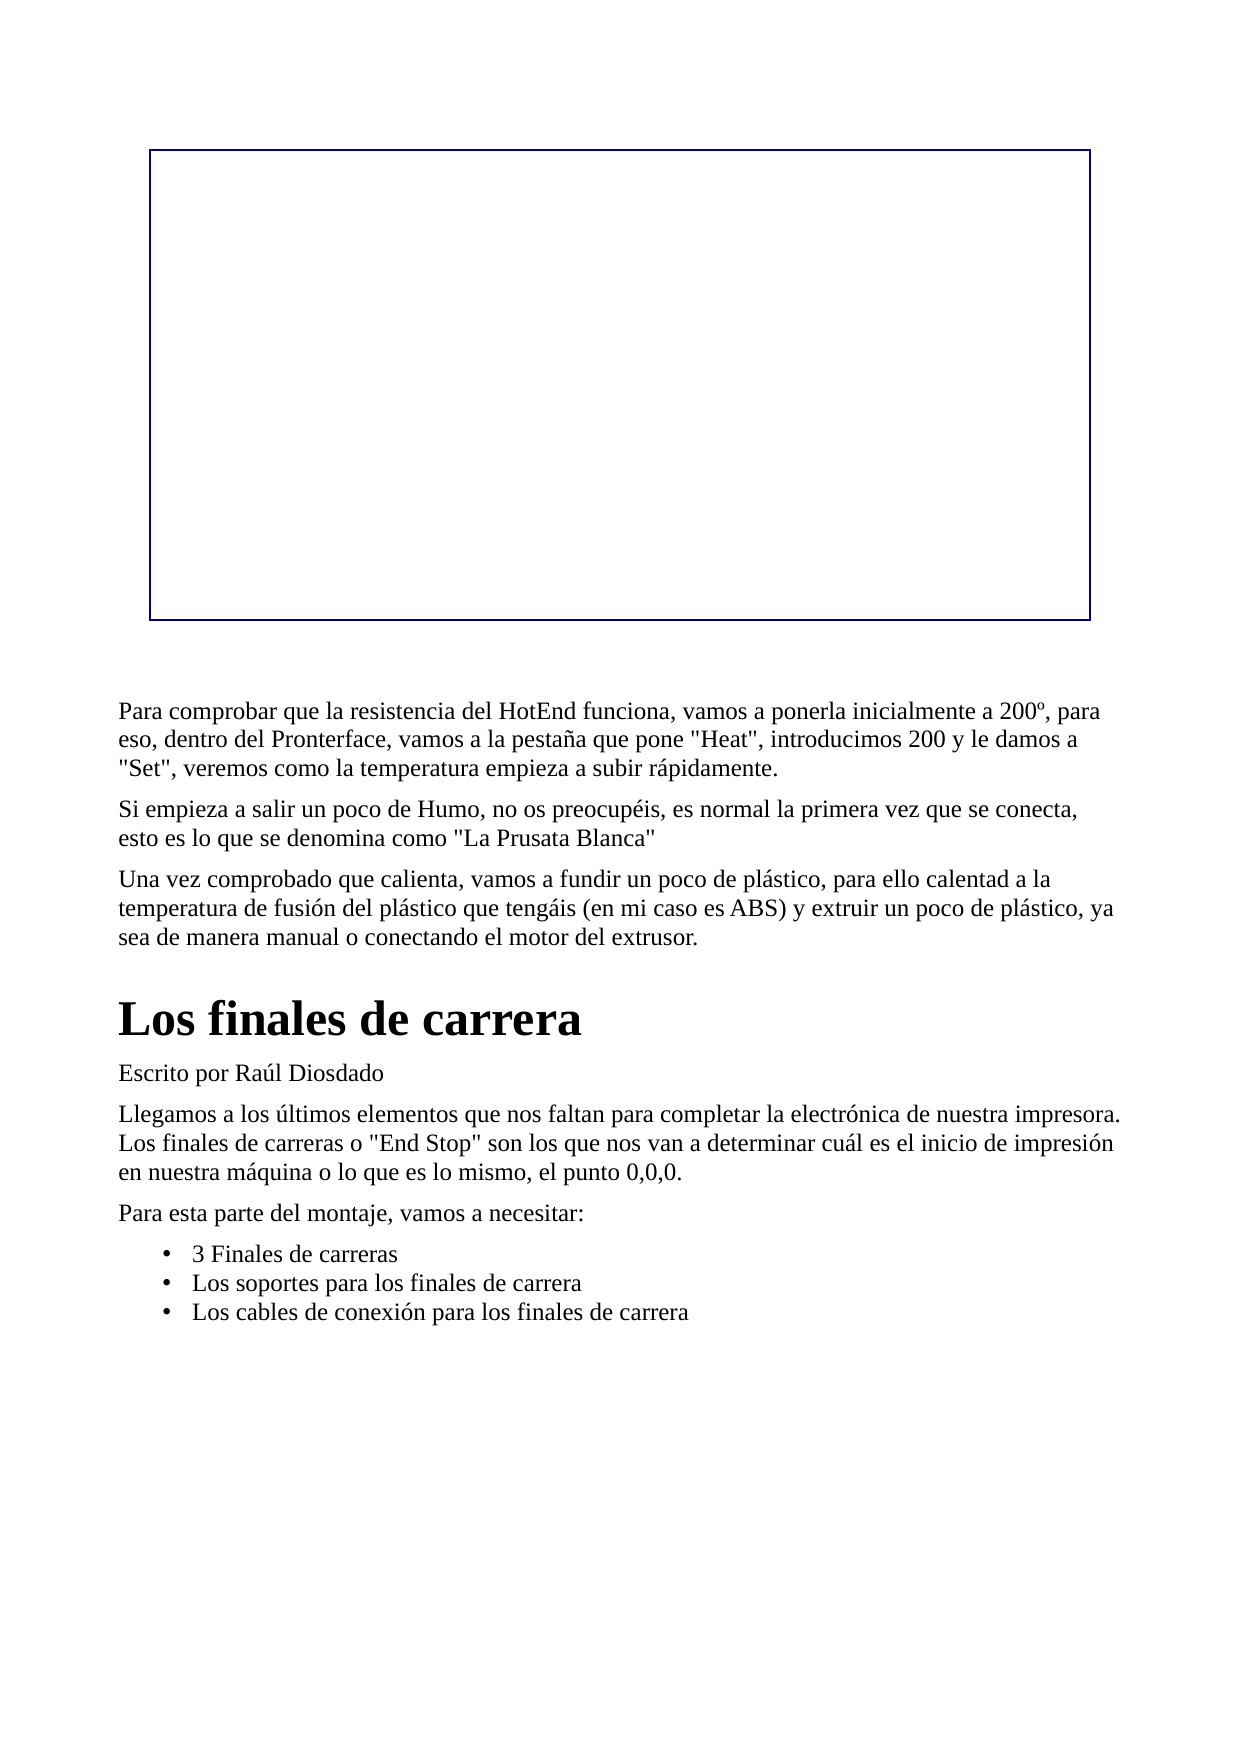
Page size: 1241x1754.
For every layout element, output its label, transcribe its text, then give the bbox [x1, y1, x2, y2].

list Los cables de conexión para los finales de carrera [162, 1297, 1122, 1326]
text Si empieza a salir un poco de Humo, no os preocupéis, es normal la primera vez que se conecta, esto es lo que se denomina como "La Prusata Blanca" [118, 794, 1122, 852]
text Para esta parte del montaje, vamos a necesitar: [118, 1198, 1122, 1227]
subtitle Los finales de carrera [118, 988, 1122, 1046]
list Los soportes para los finales de carrera [162, 1268, 1122, 1297]
text Escrito por Raúl Diosdado [118, 1058, 1122, 1087]
list 3 Finales de carreras [162, 1239, 1122, 1268]
text Una vez comprobado que calienta, vamos a fundir un poco de plástico, para ello calentad a la temperatura de fusión del plástico que tengáis (en mi caso es ABS) y extruir un poco de plástico, ya sea de manera manual o conectando el motor del extrusor. [118, 864, 1122, 951]
text Para comprobar que la resistencia del HotEnd funciona, vamos a ponerla inicialmente a 200º, para eso, dentro del Pronterface, vamos a la pestaña que pone "Heat", introducimos 200 y le damos a "Set", veremos como la temperatura empieza a subir rápidamente. [118, 696, 1122, 782]
text Llegamos a los últimos elementos que nos faltan para completar la electrónica de nuestra impresora. Los finales de carreras o "End Stop" son los que nos van a determinar cuál es el inicio de impresión en nuestra máquina o lo que es lo mismo, el punto 0,0,0. [118, 1099, 1122, 1186]
